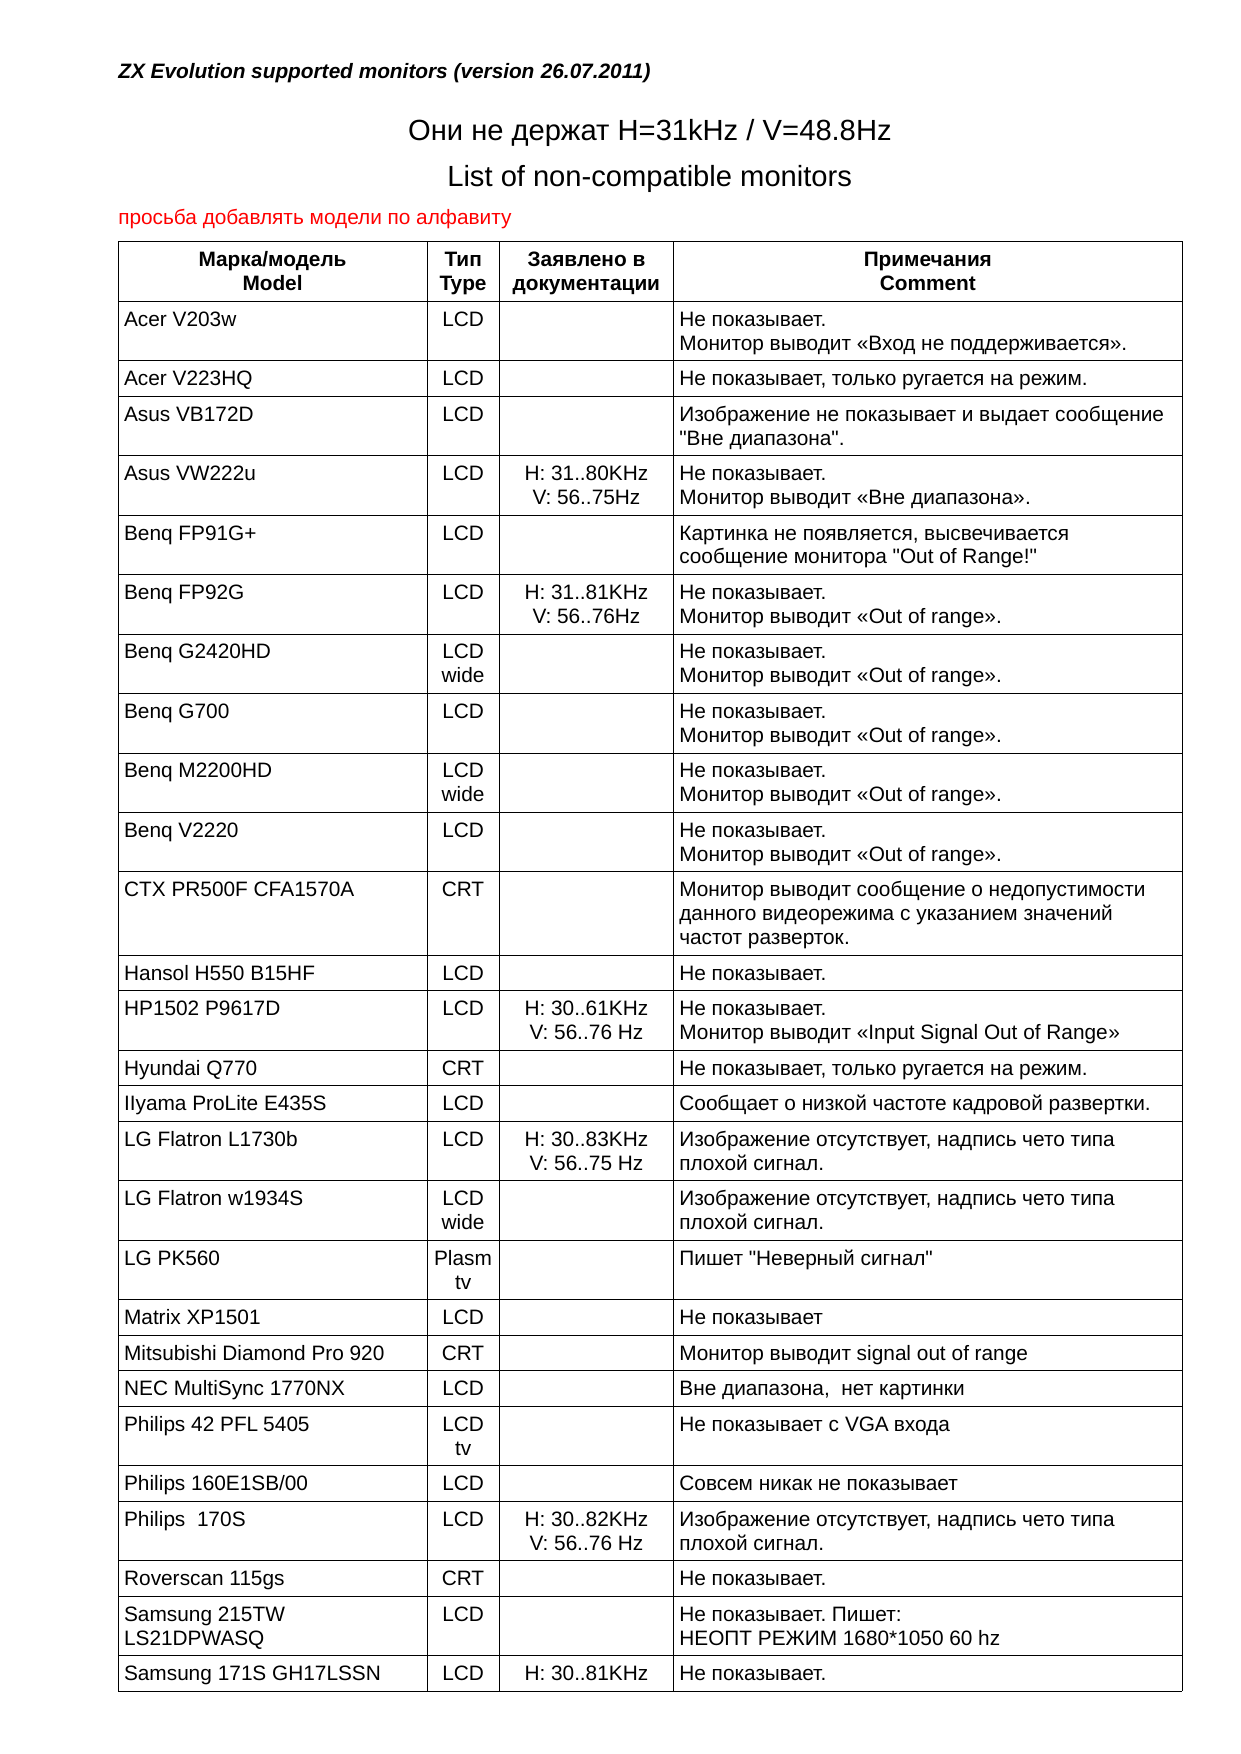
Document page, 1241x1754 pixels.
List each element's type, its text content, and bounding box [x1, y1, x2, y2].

table_cell H: 30..61KHz V: 56..76 Hz [500, 991, 673, 1050]
table_cell [500, 1336, 673, 1370]
table_cell LCD [428, 1656, 499, 1691]
table_header Заявлено в документации [500, 242, 673, 301]
table_cell Acer V203w [119, 302, 427, 360]
table_cell Asus VW222u [119, 456, 427, 514]
table_cell Монитор выводит signal out of range [674, 1336, 1182, 1370]
table_cell [500, 1241, 673, 1299]
table_cell Benq FP91G+ [119, 516, 427, 574]
table_cell [500, 754, 673, 812]
table_cell Не показывает. Монитор выводит «Out of range». [674, 694, 1182, 752]
table_cell LCD [428, 456, 499, 514]
table_cell Philips 160E1SB/00 [119, 1466, 427, 1501]
table_cell LCD [428, 1597, 499, 1655]
table_cell Не показывает. Монитор выводит «Out of range». [674, 635, 1182, 693]
table_cell [500, 302, 673, 360]
table_cell Samsung 171S GH17LSSN [119, 1656, 427, 1691]
table_cell [500, 694, 673, 752]
table_cell [500, 516, 673, 574]
table_cell Не показывает. Монитор выводит «Out of range». [674, 813, 1182, 871]
table_cell [500, 1597, 673, 1655]
table_cell Benq G700 [119, 694, 427, 752]
table_cell Philips 42 PFL 5405 [119, 1407, 427, 1465]
table_cell LG Flatron w1934S [119, 1181, 427, 1240]
text List of non-compatible monitors [118, 158, 1181, 192]
table_cell Hyundai Q770 [119, 1051, 427, 1085]
table_cell Benq V2220 [119, 813, 427, 871]
table_cell Не показывает с VGA входа [674, 1407, 1182, 1465]
table_cell LCD [428, 361, 499, 396]
table_cell H: 31..80KHz V: 56..75Hz [500, 456, 673, 514]
table_cell LCD [428, 575, 499, 633]
table_cell LCD [428, 1502, 499, 1560]
table_cell Изображение не показывает и выдает сообщение "Вне диапазона". [674, 397, 1182, 455]
table_cell LCD [428, 1300, 499, 1335]
table_cell Не показывает, только ругается на режим. [674, 361, 1182, 396]
table_cell [500, 1086, 673, 1121]
table_cell Вне диапазона, нет картинки [674, 1371, 1182, 1406]
table_cell Benq FP92G [119, 575, 427, 633]
table_cell Roverscan 115gs [119, 1561, 427, 1596]
table_cell H: 30..82KHz V: 56..76 Hz [500, 1502, 673, 1560]
table_cell Картинка не появляется, высвечивается сообщение монитора "Out of Range!" [674, 516, 1182, 574]
table_cell [500, 813, 673, 871]
table_cell [500, 1181, 673, 1240]
table_cell LCD [428, 991, 499, 1050]
table_cell [500, 872, 673, 955]
table_cell CRT [428, 1051, 499, 1085]
table_cell LCD [428, 1371, 499, 1406]
table_cell [500, 361, 673, 396]
table_cell CTX PR500F CFA1570A [119, 872, 427, 955]
table_cell IIyama ProLite E435S [119, 1086, 427, 1121]
table_header Тип Type [428, 242, 499, 301]
table_cell [500, 635, 673, 693]
table_cell Не показывает. Монитор выводит «Out of range». [674, 575, 1182, 633]
table_cell Не показывает. [674, 956, 1182, 990]
table_cell Не показывает. Монитор выводит «Вне диапазона». [674, 456, 1182, 514]
table_cell Hansol H550 B15HF [119, 956, 427, 990]
table_cell Benq M2200HD [119, 754, 427, 812]
table_cell CRT [428, 872, 499, 955]
table_cell H: 30..81KHz [500, 1656, 673, 1691]
table_cell Samsung 215TW LS21DPWASQ [119, 1597, 427, 1655]
table_cell Изображение отсутствует, надпись чето типа плохой сигнал. [674, 1122, 1182, 1180]
table_cell [500, 1300, 673, 1335]
table_cell Philips 170S [119, 1502, 427, 1560]
table_cell H: 31..81KHz V: 56..76Hz [500, 575, 673, 633]
table_cell H: 30..83KHz V: 56..75 Hz [500, 1122, 673, 1180]
table_cell CRT [428, 1561, 499, 1596]
table_cell LCD tv [428, 1407, 499, 1465]
table_cell Plasm tv [428, 1241, 499, 1299]
table_cell [500, 397, 673, 455]
table_cell [500, 1371, 673, 1406]
table_cell CRT [428, 1336, 499, 1370]
table_cell Cовсем никак не показывает [674, 1466, 1182, 1501]
table_cell Пишет "Неверный сигнал" [674, 1241, 1182, 1299]
table_cell Не показывает [674, 1300, 1182, 1335]
table_cell Mонитор выводит сообщение о недопустимости данного видеорежима с указанием значений частот разверток. [674, 872, 1182, 955]
table_cell LCD [428, 1466, 499, 1501]
table_header Примечания Comment [674, 242, 1182, 301]
table_cell [500, 1051, 673, 1085]
table_cell LCD wide [428, 635, 499, 693]
table_cell Не показывает. [674, 1561, 1182, 1596]
table_cell [500, 956, 673, 990]
table_cell [500, 1407, 673, 1465]
table_cell Не показывает. Монитор выводит «Out of range». [674, 754, 1182, 812]
table_cell Не показывает. [674, 1656, 1182, 1691]
table_cell Сообщает о низкой частоте кадровой развертки. [674, 1086, 1182, 1121]
table_header Марка/модель Model [119, 242, 427, 301]
table_cell LCD [428, 397, 499, 455]
table_cell Benq G2420HD [119, 635, 427, 693]
table_cell NEC MultiSync 1770NX [119, 1371, 427, 1406]
table_cell LCD [428, 516, 499, 574]
table_cell LCD [428, 694, 499, 752]
table_cell LCD [428, 1122, 499, 1180]
table_cell LCD [428, 813, 499, 871]
table_cell Изображение отсутствует, надпись чето типа плохой сигнал. [674, 1181, 1182, 1240]
table_cell Asus VB172D [119, 397, 427, 455]
table_cell Matrix XP1501 [119, 1300, 427, 1335]
table_cell [500, 1466, 673, 1501]
table_cell LCD [428, 1086, 499, 1121]
table_cell Не показывает. Монитор выводит «Input Signal Out of Range» [674, 991, 1182, 1050]
table_cell Не показывает. Монитор выводит «Вход не поддерживается». [674, 302, 1182, 360]
table_cell Не показывает. Пишет: НЕОПТ РЕЖИМ 1680*1050 60 hz [674, 1597, 1182, 1655]
table_cell LCD wide [428, 754, 499, 812]
table_cell HP1502 P9617D [119, 991, 427, 1050]
table_cell LCD [428, 956, 499, 990]
table_cell LG PK560 [119, 1241, 427, 1299]
table_cell Изображение отсутствует, надпись чето типа плохой сигнал. [674, 1502, 1182, 1560]
table_cell Не показывает, только ругается на режим. [674, 1051, 1182, 1085]
table_cell LCD [428, 302, 499, 360]
table_cell LCD wide [428, 1181, 499, 1240]
text просьба добавлять модели по алфавиту [118, 204, 1181, 228]
table_cell Mitsubishi Diamond Pro 920 [119, 1336, 427, 1370]
table_cell Acer V223HQ [119, 361, 427, 396]
table_cell LG Flatron L1730b [119, 1122, 427, 1180]
table_cell [500, 1561, 673, 1596]
text Они не держат H=31kHz / V=48.8Hz [118, 112, 1181, 146]
